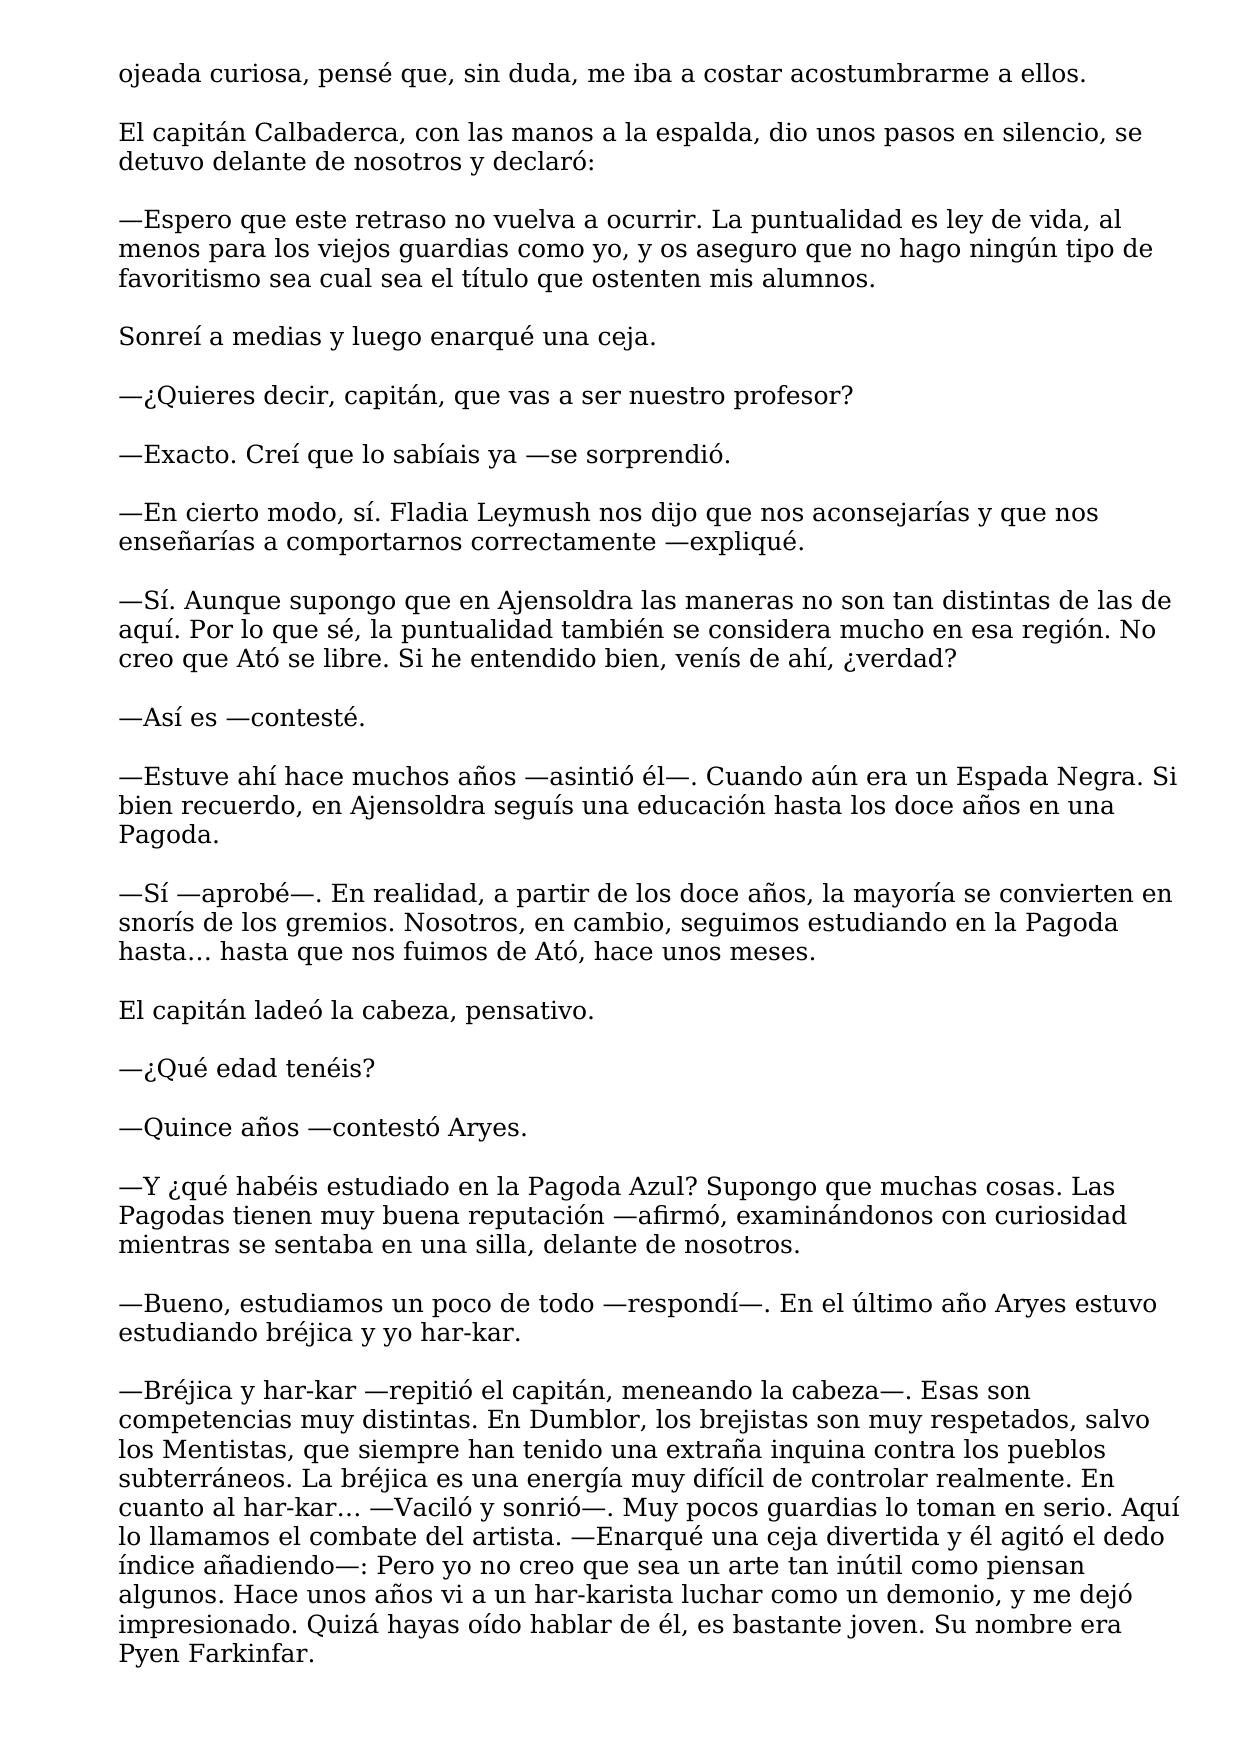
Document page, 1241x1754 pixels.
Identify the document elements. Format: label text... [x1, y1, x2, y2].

text —Exacto. Creí que lo sabíais ya —se sorprendió. [118, 440, 1181, 469]
text —En cierto modo, sí. Fladia Leymush nos dijo que nos aconsejarías y que nos enseñarías a comportarnos correctamente —expliqué. [118, 498, 1181, 557]
text El capitán Calbaderca, con las manos a la espalda, dio unos pasos en silencio, se detuvo delante de nosotros y declaró: [118, 118, 1181, 176]
text —Bréjica y har-kar —repitió el capitán, meneando la cabeza—. Esas son competencias muy distintas. En Dumblor, los brejistas son muy respetados, salvo los Mentistas, que siempre han tenido una extraña inquina contra los pueblos subterráneos. La bréjica es una energía muy difícil de controlar realmente. En cuanto al har-kar… —Vaciló y sonrió—. Muy pocos guardias lo toman en serio. Aquí lo llamamos el combate del artista. —Enarqué una ceja divertida y él agitó el dedo índice añadiendo—: Pero yo no creo que sea un arte tan inútil como piensan algunos. Hace unos años vi a un har-karista luchar como un demonio, y me dejó impresionado. Quizá hayas oído hablar de él, es bastante joven. Su nombre era Pyen Farkinfar. [118, 1377, 1181, 1668]
text —Espero que este retraso no vuelva a ocurrir. La puntualidad es ley de vida, al menos para los viejos guardias como yo, y os aseguro que no hago ningún tipo de favoritismo sea cual sea el título que ostenten mis alumnos. [118, 206, 1181, 293]
text —¿Quieres decir, capitán, que vas a ser nuestro profesor? [118, 381, 1181, 410]
text —Sí. Aunque supongo que en Ajensoldra las maneras no son tan distintas de las de aquí. Por lo que sé, la puntualidad también se considera mucho en esa región. No creo que Ató se libre. Si he entendido bien, venís de ahí, ¿verdad? [118, 586, 1181, 674]
text El capitán ladeó la cabeza, pensativo. [118, 996, 1181, 1025]
text —Estuve ahí hace muchos años —asintió él—. Cuando aún era un Espada Negra. Si bien recuerdo, en Ajensoldra seguís una educación hasta los doce años en una Pagoda. [118, 762, 1181, 849]
text —¿Qué edad tenéis? [118, 1054, 1181, 1084]
text —Y ¿qué habéis estudiado en la Pagoda Azul? Supongo que muchas cosas. Las Pagodas tienen muy buena reputación —afirmó, examinándonos con curiosidad mientras se sentaba en una silla, delante de nosotros. [118, 1172, 1181, 1259]
text —Bueno, estudiamos un poco de todo —respondí—. En el último año Aryes estuvo estudiando bréjica y yo har-kar. [118, 1289, 1181, 1347]
text ojeada curiosa, pensé que, sin duda, me iba a costar acostumbrarme a ellos. [118, 59, 1181, 88]
text Sonreí a medias y luego enarqué una ceja. [118, 322, 1181, 352]
text —Quince años —contestó Aryes. [118, 1113, 1181, 1142]
text —Sí —aprobé—. En realidad, a partir de los doce años, la mayoría se convierten en snorís de los gremios. Nosotros, en cambio, seguimos estudiando en la Pagoda hasta… hasta que nos fuimos de Ató, hace unos meses. [118, 879, 1181, 966]
text —Así es —contesté. [118, 703, 1181, 732]
